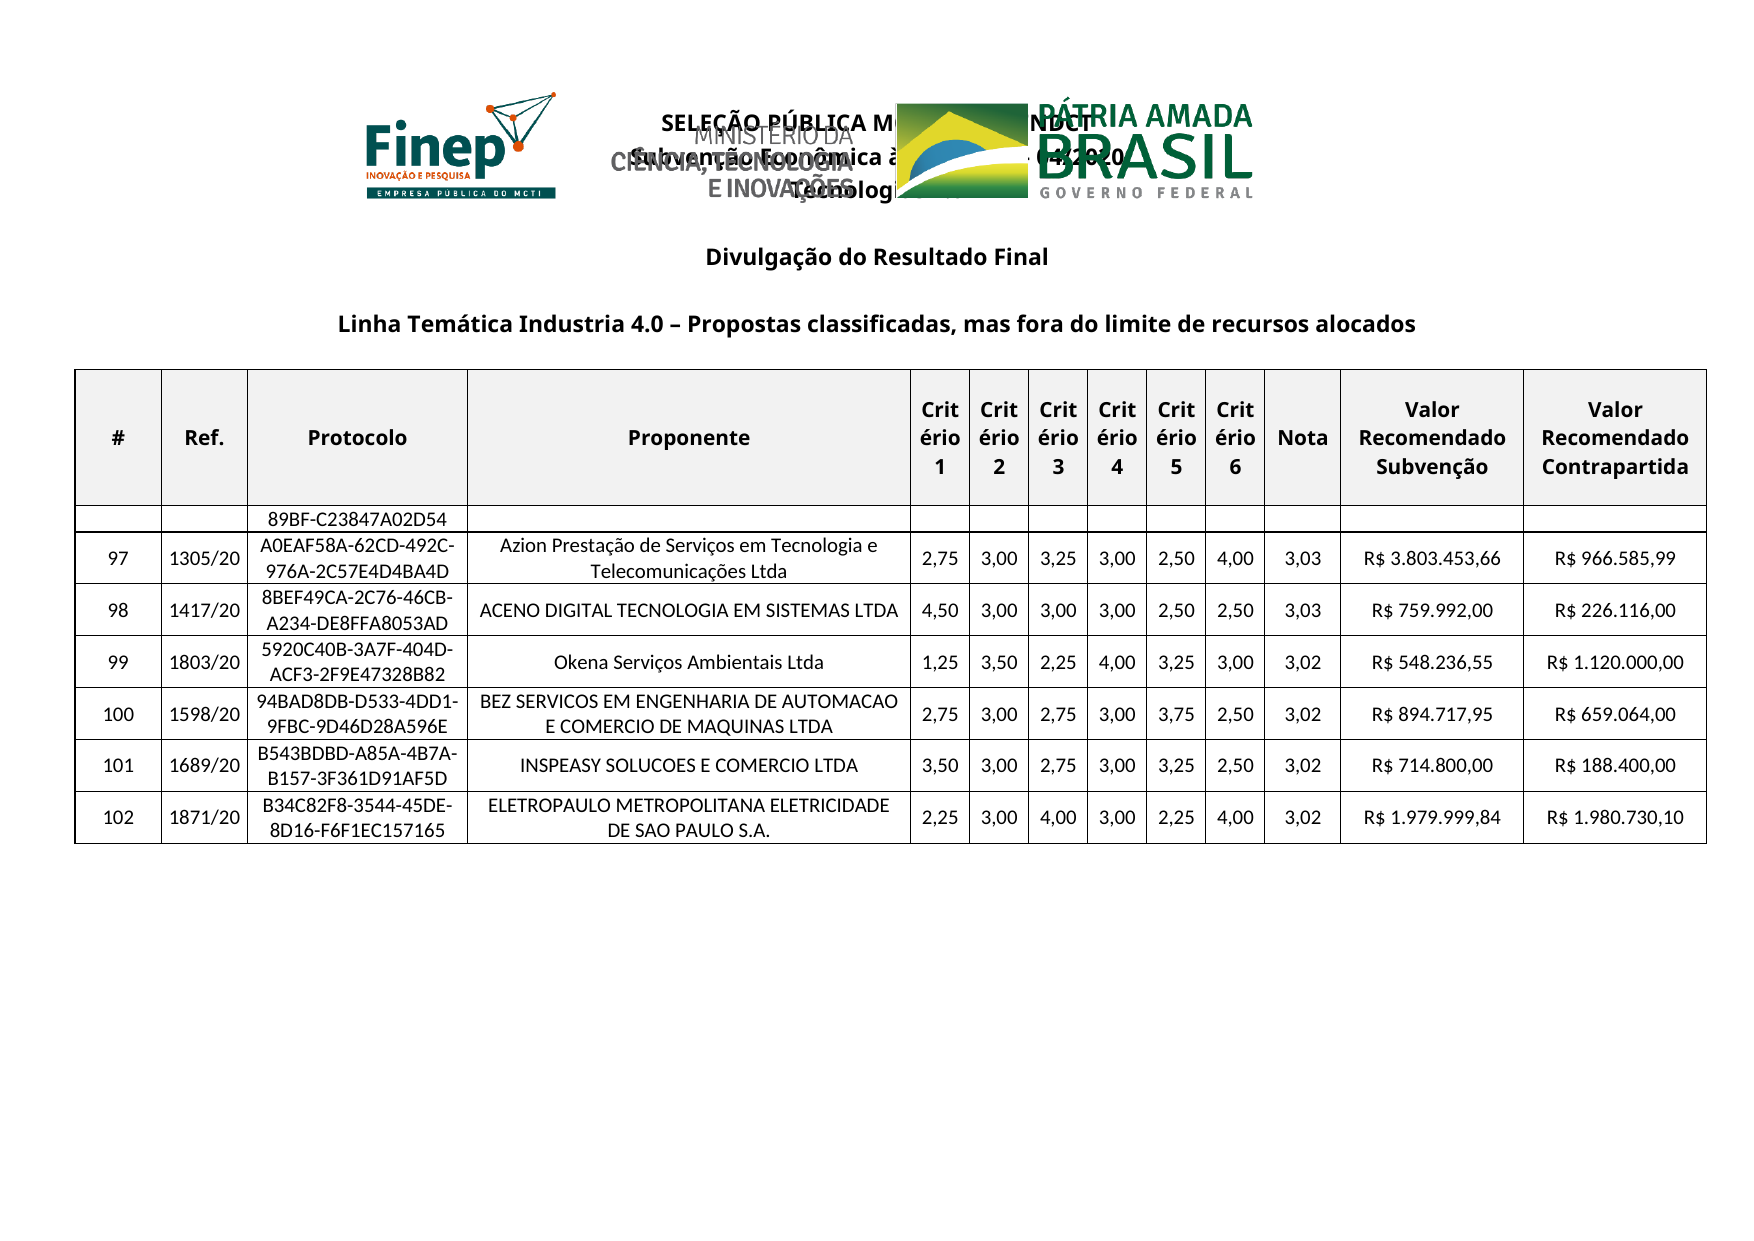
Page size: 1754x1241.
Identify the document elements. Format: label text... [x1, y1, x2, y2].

table_cell 1417/20 [162, 584, 247, 635]
table_cell ACENO DIGITAL TECNOLOGIA EM SISTEMAS LTDA [468, 584, 910, 635]
table_cell R$ 226.116,00 [1524, 584, 1706, 635]
table_header Valor Recomendado Subvenção [1341, 370, 1523, 505]
table_cell R$ 894.717,95 [1341, 688, 1523, 739]
table_header Ref. [162, 370, 247, 505]
table_cell 102 [76, 792, 161, 843]
table_cell [1265, 506, 1340, 531]
table_cell R$ 548.236,55 [1341, 636, 1523, 687]
table_cell B34C82F8-3544-45DE-8D16-F6F1EC157165 [248, 792, 467, 843]
table_cell [76, 506, 161, 531]
table_cell R$ 966.585,99 [1524, 533, 1706, 583]
table_header Critério 2 [970, 370, 1028, 505]
table_cell 3,02 [1265, 636, 1340, 687]
table_cell 3,75 [1147, 688, 1205, 739]
table_cell 1,25 [911, 636, 969, 687]
table_header Critério 6 [1206, 370, 1264, 505]
table_cell 2,50 [1206, 740, 1264, 791]
table_cell Okena Serviços Ambientais Ltda [468, 636, 910, 687]
table_cell [970, 506, 1028, 531]
table_cell 2,75 [1029, 740, 1087, 791]
table_cell 3,03 [1265, 533, 1340, 583]
table_cell 4,00 [1206, 792, 1264, 843]
table_cell 98 [76, 584, 161, 635]
table_cell 2,25 [1147, 792, 1205, 843]
table_cell 3,00 [970, 688, 1028, 739]
table_cell 94BAD8DB-D533-4DD1-9FBC-9D46D28A596E [248, 688, 467, 739]
table_header # [76, 370, 161, 505]
table_cell 97 [76, 533, 161, 583]
table_cell 3,00 [1206, 636, 1264, 687]
table_cell [911, 506, 969, 531]
table_cell 101 [76, 740, 161, 791]
table_cell 1305/20 [162, 533, 247, 583]
table_cell ELETROPAULO METROPOLITANA ELETRICIDADE DE SAO PAULO S.A. [468, 792, 910, 843]
table_cell 4,00 [1088, 636, 1146, 687]
table_cell 99 [76, 636, 161, 687]
table_header Proponente [468, 370, 910, 505]
table_cell 2,50 [1206, 688, 1264, 739]
table_cell 3,50 [911, 740, 969, 791]
table_cell 3,00 [970, 533, 1028, 583]
table_cell 2,75 [911, 533, 969, 583]
table_cell 2,50 [1147, 584, 1205, 635]
table_cell [1524, 506, 1706, 531]
table_cell R$ 659.064,00 [1524, 688, 1706, 739]
table_cell 3,25 [1029, 533, 1087, 583]
table_cell R$ 188.400,00 [1524, 740, 1706, 791]
table_header Critério 5 [1147, 370, 1205, 505]
table_cell 1871/20 [162, 792, 247, 843]
table_header Valor Recomendado Contrapartida [1524, 370, 1706, 505]
table_cell B543BDBD-A85A-4B7A-B157-3F361D91AF5D [248, 740, 467, 791]
table_cell R$ 1.980.730,10 [1524, 792, 1706, 843]
table_cell 4,00 [1206, 533, 1264, 583]
table_cell R$ 759.992,00 [1341, 584, 1523, 635]
table_cell 89BF-C23847A02D54 [248, 506, 467, 531]
table_cell [1147, 506, 1205, 531]
table_cell A0EAF58A-62CD-492C-976A-2C57E4D4BA4D [248, 533, 467, 583]
table_cell 3,00 [1088, 533, 1146, 583]
table_cell 1598/20 [162, 688, 247, 739]
table_cell 2,75 [1029, 688, 1087, 739]
table_cell 3,02 [1265, 688, 1340, 739]
table_cell 4,00 [1029, 792, 1087, 843]
table_cell 2,25 [911, 792, 969, 843]
table_cell 3,03 [1265, 584, 1340, 635]
table_cell 1803/20 [162, 636, 247, 687]
table_header Protocolo [248, 370, 467, 505]
table_cell 2,50 [1147, 533, 1205, 583]
table_cell [1341, 506, 1523, 531]
table_header Critério 3 [1029, 370, 1087, 505]
table_cell Azion Prestação de Serviços em Tecnologia e Telecomunicações Ltda [468, 533, 910, 583]
table_cell 100 [76, 688, 161, 739]
table_cell 3,02 [1265, 740, 1340, 791]
table_cell 4,50 [911, 584, 969, 635]
table_cell R$ 1.979.999,84 [1341, 792, 1523, 843]
table_cell 3,00 [1088, 740, 1146, 791]
table_header Critério 4 [1088, 370, 1146, 505]
table_cell [1206, 506, 1264, 531]
table_cell [468, 506, 910, 531]
table_cell [1088, 506, 1146, 531]
table_cell 3,00 [970, 740, 1028, 791]
table_cell 3,00 [1029, 584, 1087, 635]
table_cell 2,75 [911, 688, 969, 739]
table_cell [162, 506, 247, 531]
table_cell 2,50 [1206, 584, 1264, 635]
table_header Critério 1 [911, 370, 969, 505]
table_cell 3,50 [970, 636, 1028, 687]
table_cell 1689/20 [162, 740, 247, 791]
table_header Nota [1265, 370, 1340, 505]
table_cell 3,00 [1088, 584, 1146, 635]
table_cell 2,25 [1029, 636, 1087, 687]
table_cell 3,00 [1088, 688, 1146, 739]
table_cell 5920C40B-3A7F-404D-ACF3-2F9E47328B82 [248, 636, 467, 687]
table_cell R$ 1.120.000,00 [1524, 636, 1706, 687]
table_cell BEZ SERVICOS EM ENGENHARIA DE AUTOMACAO E COMERCIO DE MAQUINAS LTDA [468, 688, 910, 739]
table_cell 3,25 [1147, 740, 1205, 791]
table_cell 3,00 [970, 792, 1028, 843]
table_cell INSPEASY SOLUCOES E COMERCIO LTDA [468, 740, 910, 791]
table_cell 3,25 [1147, 636, 1205, 687]
table_cell [1029, 506, 1087, 531]
table_cell 3,02 [1265, 792, 1340, 843]
table_cell 3,00 [1088, 792, 1146, 843]
table_cell 8BEF49CA-2C76-46CB-A234-DE8FFA8053AD [248, 584, 467, 635]
table_cell R$ 3.803.453,66 [1341, 533, 1523, 583]
table_cell 3,00 [970, 584, 1028, 635]
table_cell R$ 714.800,00 [1341, 740, 1523, 791]
